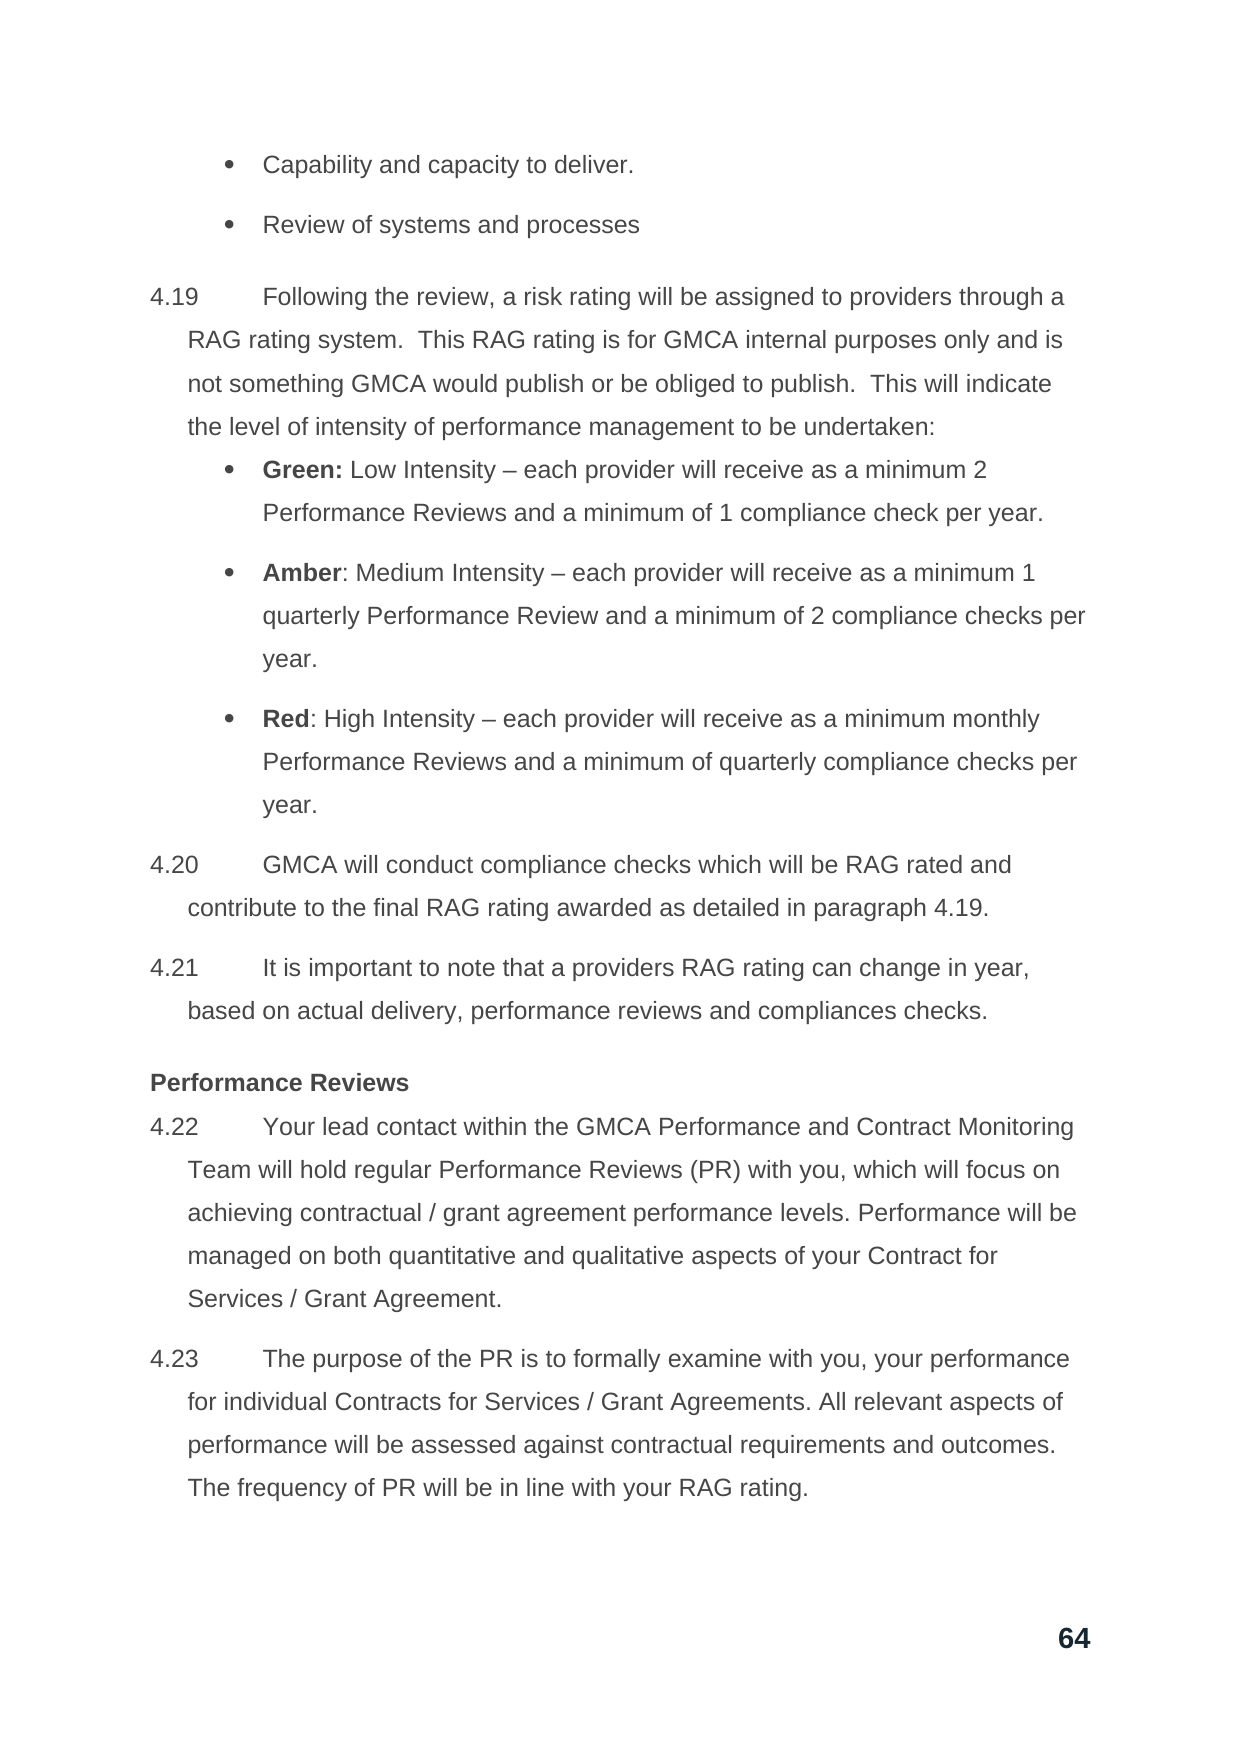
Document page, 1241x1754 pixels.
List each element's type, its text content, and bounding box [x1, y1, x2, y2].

list Red: High Intensity – each provider will receive as a minimum monthly Performance Reviews and a minimum of quarterly compliance checks per year. [225, 704, 1090, 819]
text 4.22 Your lead contact within the GMCA Performance and Contract Monitoring Team will hold regular Performance Reviews (PR) with you, which will focus on achieving contractual / grant agreement performance levels. Performance will be managed on both quantitative and qualitative aspects of your Contract for Services / Grant Agreement. [150, 1112, 1090, 1313]
list Capability and capacity to deliver. [225, 150, 1090, 179]
list Amber: Medium Intensity – each provider will receive as a minimum 1 quarterly Performance Review and a minimum of 2 compliance checks per year. [225, 558, 1090, 673]
list Review of systems and processes [225, 210, 1090, 239]
subtitle Performance Reviews [150, 1068, 1090, 1097]
text 4.19 Following the review, a risk rating will be assigned to providers through a RAG rating system. This RAG rating is for GMCA internal purposes only and is not something GMCA would publish or be obliged to publish. This will indicate the level of intensity of performance management to be undertaken: [150, 282, 1090, 440]
text 4.23 The purpose of the PR is to formally examine with you, your performance for individual Contracts for Services / Grant Agreements. All relevant aspects of performance will be assessed against contractual requirements and outcomes. The frequency of PR will be in line with your RAG rating. [150, 1344, 1090, 1502]
text 4.20 GMCA will conduct compliance checks which will be RAG rated and contribute to the final RAG rating awarded as detailed in paragraph 4.19. [150, 850, 1090, 922]
list Green: Low Intensity – each provider will receive as a minimum 2 Performance Reviews and a minimum of 1 compliance check per year. [225, 455, 1090, 527]
text 4.21 It is important to note that a providers RAG rating can change in year, based on actual delivery, performance reviews and compliances checks. [150, 953, 1090, 1025]
